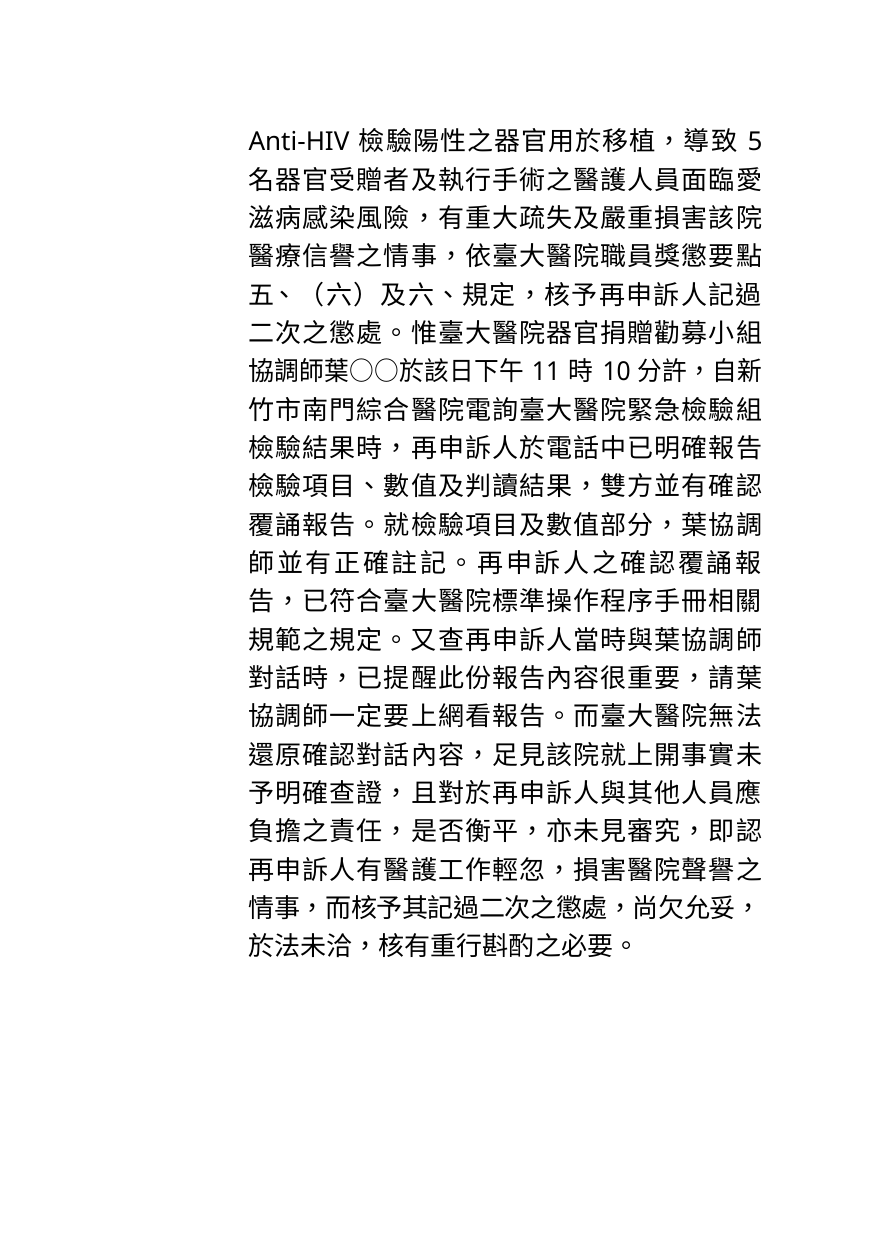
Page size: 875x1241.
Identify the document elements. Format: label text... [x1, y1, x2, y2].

text Anti-HIV 檢驗陽性之器官用於移植，導致 5 名器官受贈者及執行手術之醫護人員面臨愛滋病感染風險，有重大疏失及嚴重損害該院醫療信譽之情事，依臺大醫院職員獎懲要點五、（六）及六、規定，核予再申訴人記過二次之懲處。惟臺大醫院器官捐贈勸募小組協調師葉○○於該日下午 11 時 10 分許，自新竹市南門綜合醫院電詢臺大醫院緊急檢驗組檢驗結果時，再申訴人於電話中已明確報告檢驗項目、數值及判讀結果，雙方並有確認覆誦報告。就檢驗項目及數值部分，葉協調師並有正確註記。再申訴人之確認覆誦報告，已符合臺大醫院標準操作程序手冊相關規範之規定。又查再申訴人當時與葉協調師對話時，已提醒此份報告內容很重要，請葉協調師一定要上網看報告。而臺大醫院無法還原確認對話內容，足見該院就上開事實未予明確查證，且對於再申訴人與其他人員應負擔之責任，是否衡平，亦未見審究，即認再申訴人有醫護工作輕忽，損害醫院聲譽之情事，而核予其記過二次之懲處，尚欠允妥， 於法未洽，核有重行斟酌之必要。 [248, 123, 762, 963]
